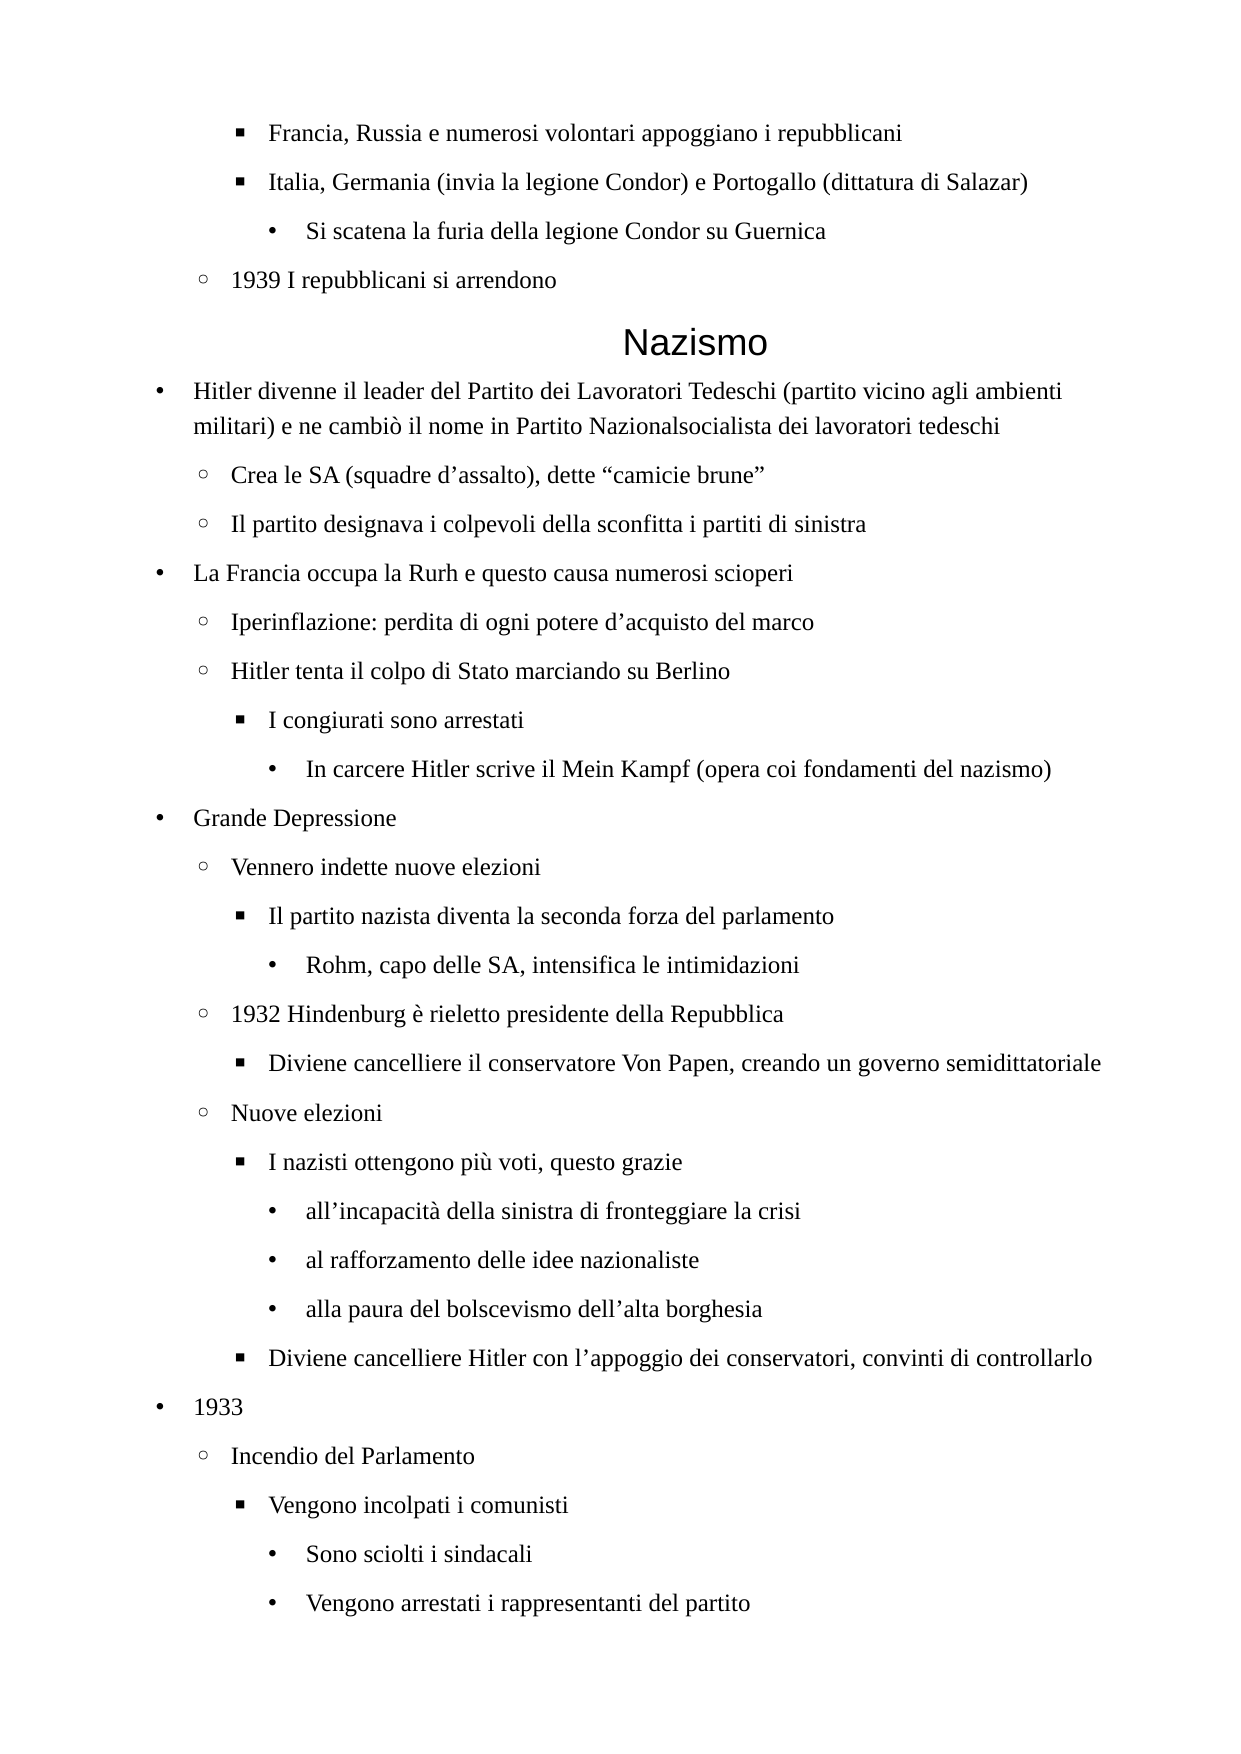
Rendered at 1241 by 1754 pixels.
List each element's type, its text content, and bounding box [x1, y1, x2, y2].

list Si scatena la furia della legione Condor su Guernica [268, 216, 1122, 245]
subtitle Nazismo [231, 321, 1122, 364]
list La Francia occupa la Rurh e questo causa numerosi scioperi [156, 558, 1122, 587]
list Sono sciolti i sindacali [268, 1539, 1122, 1568]
list Francia, Russia e numerosi volontari appoggiano i repubblicani [231, 118, 1122, 147]
list Il partito nazista diventa la seconda forza del parlamento [231, 901, 1122, 930]
list I nazisti ottengono più voti, questo grazie [231, 1147, 1122, 1175]
list In carcere Hitler scrive il Mein Kampf (opera coi fondamenti del nazismo) [268, 754, 1122, 783]
list Iperinflazione: perdita di ogni potere d’acquisto del marco [193, 607, 1122, 636]
list Diviene cancelliere il conservatore Von Papen, creando un governo semidittatoriale [231, 1048, 1122, 1077]
list 1933 [156, 1392, 1122, 1421]
list I congiurati sono arrestati [231, 705, 1122, 734]
list Hitler tenta il colpo di Stato marciando su Berlino [193, 656, 1122, 685]
list Vennero indette nuove elezioni [193, 852, 1122, 881]
list Vengono arrestati i rappresentanti del partito [268, 1588, 1122, 1617]
list Crea le SA (squadre d’assalto), dette “camicie brune” [193, 460, 1122, 488]
list 1939 I repubblicani si arrendono [193, 265, 1122, 294]
list Hitler divenne il leader del Partito dei Lavoratori Tedeschi (partito vicino agli ambienti militari) e ne cambiò il nome in Partito Nazionalsocialista dei lavoratori tedeschi [156, 376, 1122, 439]
list 1932 Hindenburg è rieletto presidente della Repubblica [193, 999, 1122, 1028]
list Vengono incolpati i comunisti [231, 1490, 1122, 1519]
list Grande Depressione [156, 803, 1122, 832]
list Rohm, capo delle SA, intensifica le intimidazioni [268, 950, 1122, 979]
list Il partito designava i colpevoli della sconfitta i partiti di sinistra [193, 509, 1122, 538]
list Incendio del Parlamento [193, 1441, 1122, 1470]
list Italia, Germania (invia la legione Condor) e Portogallo (dittatura di Salazar) [231, 167, 1122, 196]
list al rafforzamento delle idee nazionaliste [268, 1245, 1122, 1273]
list all’incapacità della sinistra di fronteggiare la crisi [268, 1196, 1122, 1224]
list Nuove elezioni [193, 1098, 1122, 1126]
list alla paura del bolscevismo dell’alta borghesia [268, 1294, 1122, 1323]
list Diviene cancelliere Hitler con l’appoggio dei conservatori, convinti di controllarlo [231, 1343, 1122, 1372]
